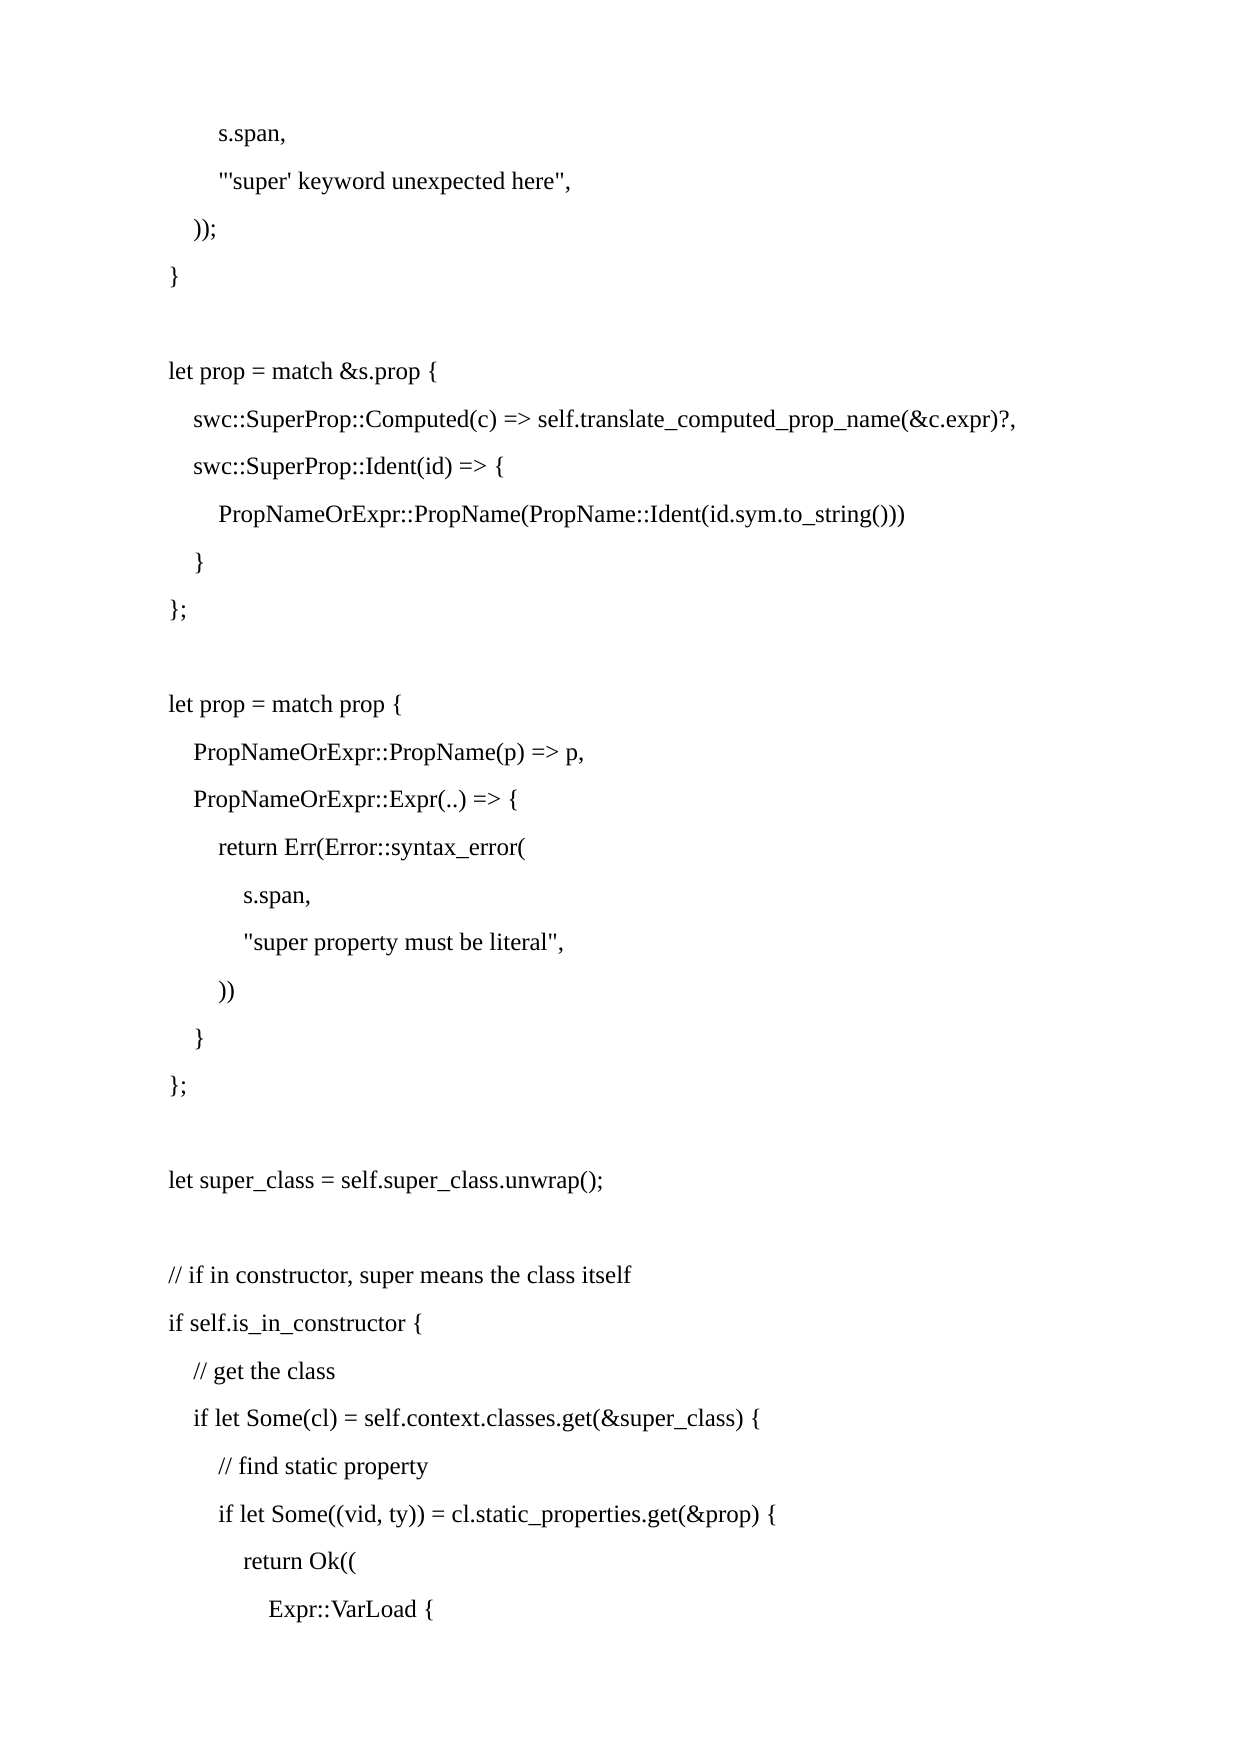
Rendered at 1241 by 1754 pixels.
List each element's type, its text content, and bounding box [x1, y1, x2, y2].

text // get the class [118, 1356, 1122, 1384]
text }; [118, 1070, 1122, 1099]
text if let Some((vid, ty)) = cl.static_properties.get(&prop) { [118, 1499, 1122, 1527]
text // if in constructor, super means the class itself [118, 1261, 1122, 1289]
text Expr::VarLoad { [118, 1594, 1122, 1623]
text let prop = match prop { [118, 689, 1122, 718]
text // find static property [118, 1451, 1122, 1480]
text PropNameOrExpr::PropName(PropName::Ident(id.sym.to_string())) [118, 499, 1122, 528]
text swc::SuperProp::Ident(id) => { [118, 451, 1122, 480]
text PropNameOrExpr::Expr(..) => { [118, 784, 1122, 813]
text let prop = match &s.prop { [118, 356, 1122, 385]
text )); [118, 213, 1122, 242]
text } [118, 1023, 1122, 1051]
text }; [118, 594, 1122, 623]
text "'super' keyword unexpected here", [118, 166, 1122, 194]
text swc::SuperProp::Computed(c) => self.translate_computed_prop_name(&c.expr)?, [118, 404, 1122, 432]
text } [118, 547, 1122, 575]
text if let Some(cl) = self.context.classes.get(&super_class) { [118, 1403, 1122, 1432]
text )) [118, 975, 1122, 1004]
text return Err(Error::syntax_error( [118, 832, 1122, 861]
text let super_class = self.super_class.unwrap(); [118, 1165, 1122, 1194]
text s.span, [118, 118, 1122, 147]
text if self.is_in_constructor { [118, 1308, 1122, 1337]
text PropNameOrExpr::PropName(p) => p, [118, 737, 1122, 766]
text "super property must be literal", [118, 927, 1122, 956]
text s.span, [118, 880, 1122, 908]
text } [118, 261, 1122, 290]
text return Ok(( [118, 1546, 1122, 1575]
